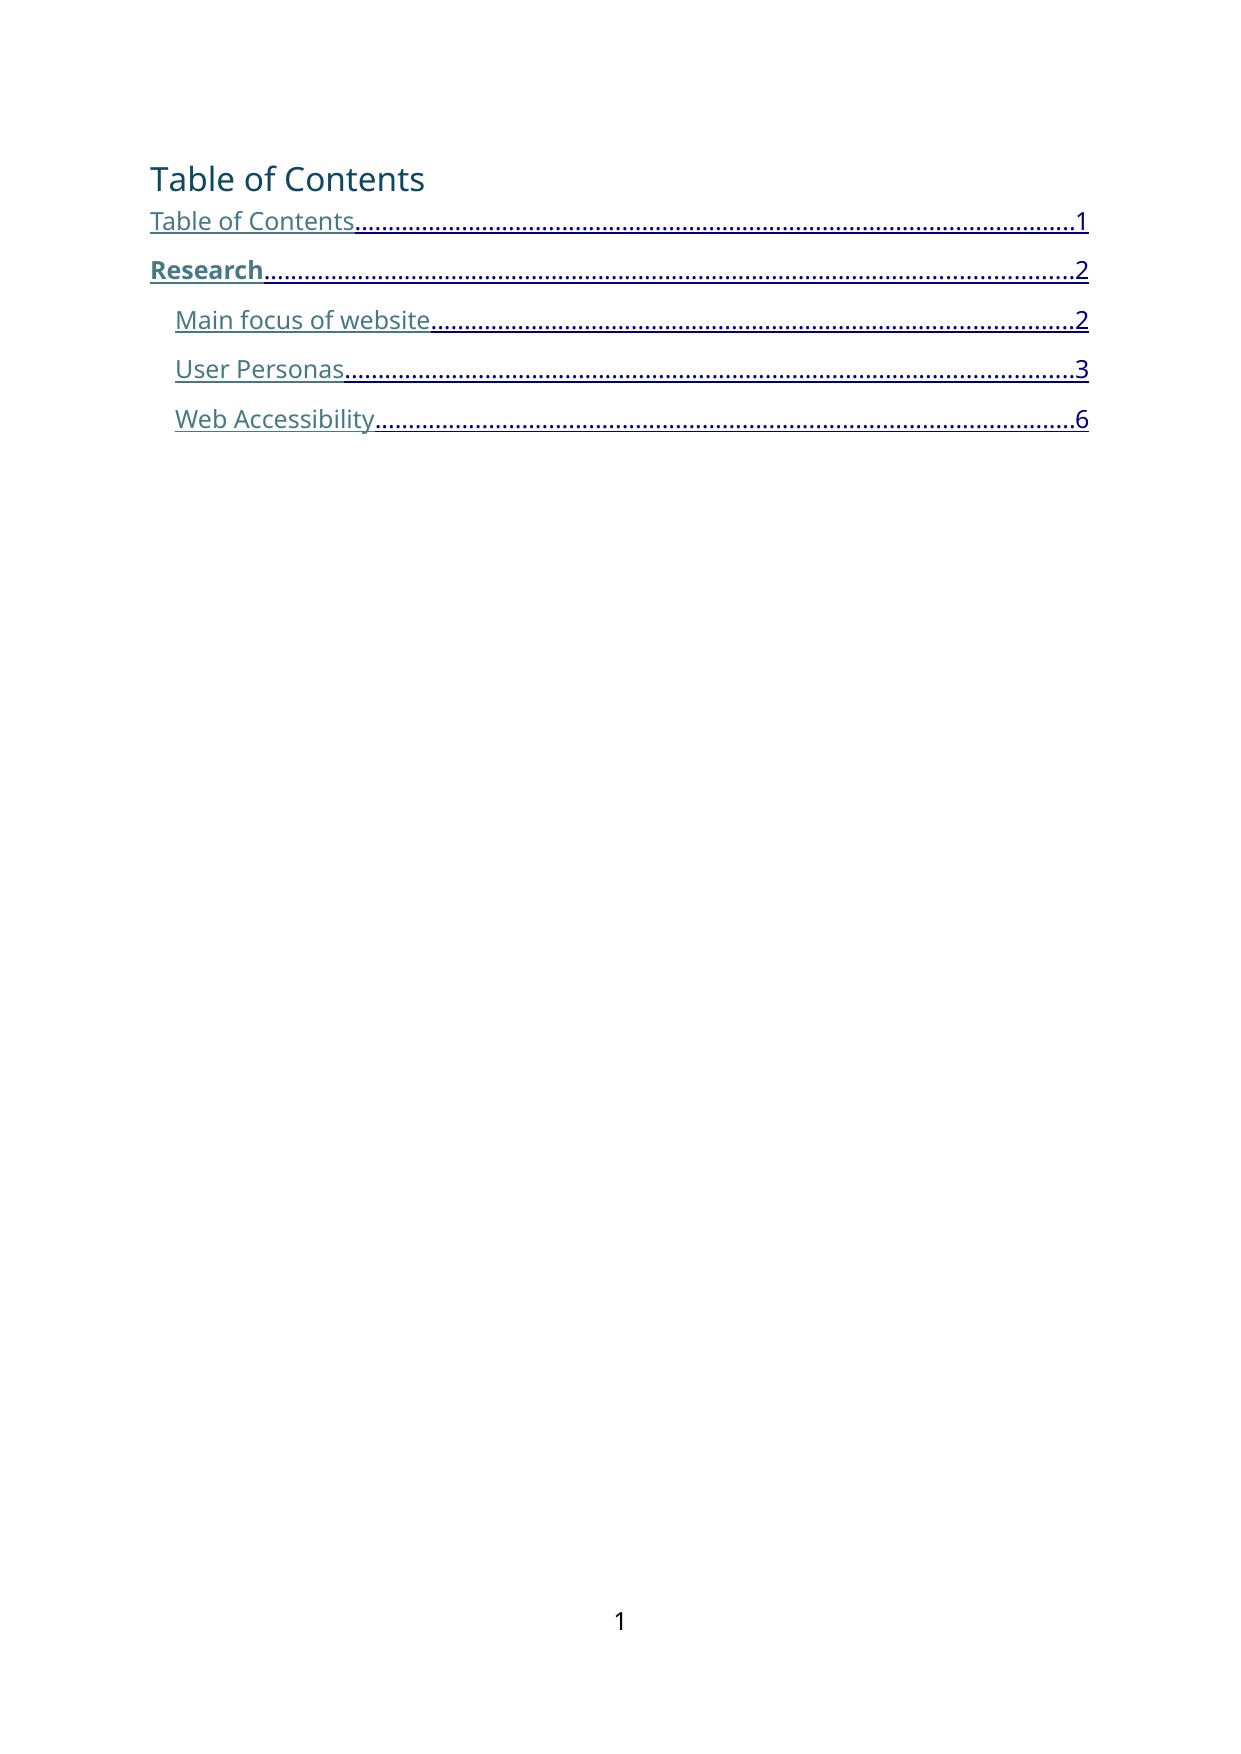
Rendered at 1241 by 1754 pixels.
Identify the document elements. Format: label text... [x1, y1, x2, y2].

text Table of Contents 1 [150, 203, 1090, 237]
text User Personas 3 [175, 352, 1090, 386]
text Research 2 [150, 253, 1090, 287]
text Web Accessibility 6 [175, 402, 1090, 436]
text Main focus of website 2 [175, 303, 1090, 337]
subtitle Table of Contents [150, 156, 1090, 201]
